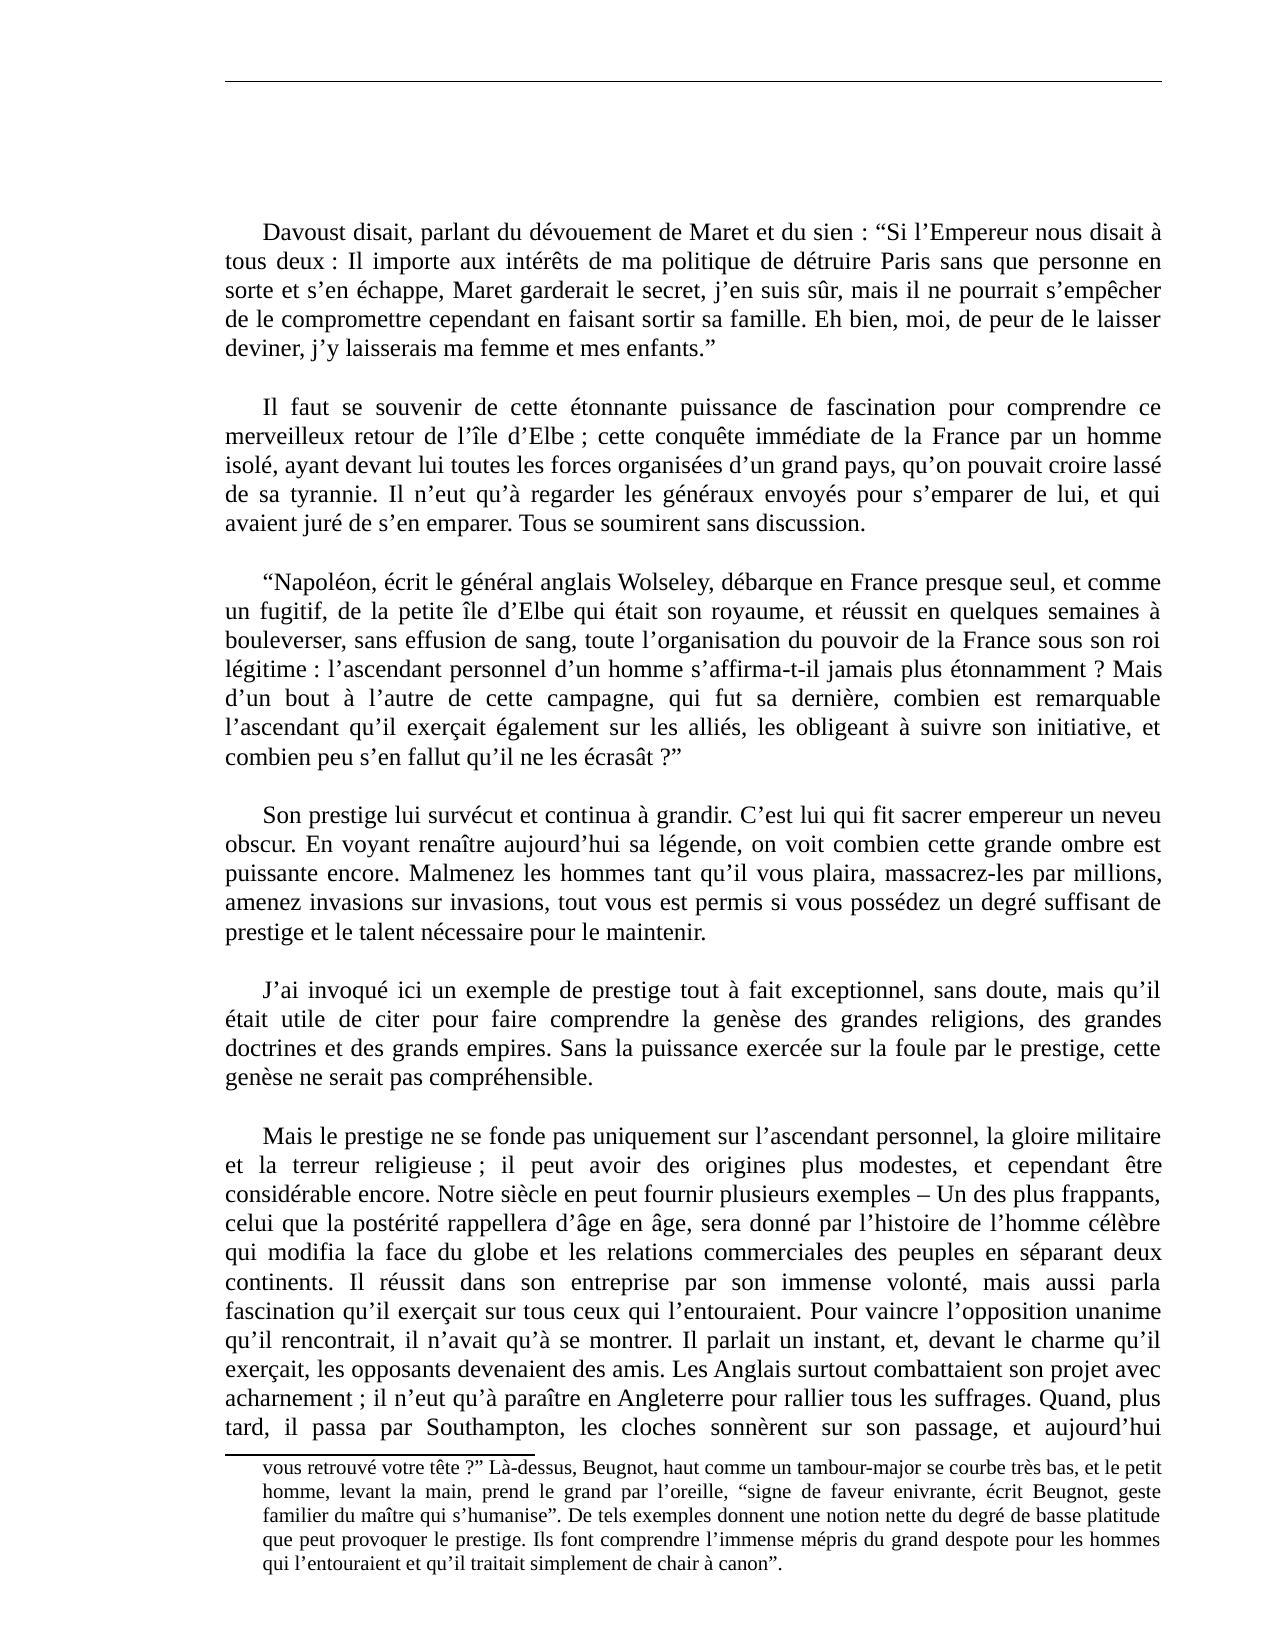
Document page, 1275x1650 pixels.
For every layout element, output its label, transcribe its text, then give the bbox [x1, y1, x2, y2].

text “Napoléon, écrit le général anglais Wolseley, débarque en France presque seul, et comme un fugitif, de la petite île d’Elbe qui était son royaume, et réussit en quelques semaines à bouleverser, sans effusion de sang, toute l’organisation du pouvoir de la France sous son roi légitime : l’ascendant personnel d’un homme s’affirma-t-il jamais plus étonnamment ? Mais d’un bout à l’autre de cette campagne, qui fut sa dernière, combien est remarquable l’ascendant qu’il exerçait également sur les alliés, les obligeant à suivre son initiative, et combien peu s’en fallut qu’il ne les écrasât ?” [225, 567, 1162, 771]
text Il faut se souvenir de cette étonnante puissance de fascination pour comprendre ce merveilleux retour de l’île d’Elbe ; cette conquête immédiate de la France par un homme isolé, ayant devant lui toutes les forces organisées d’un grand pays, qu’on pouvait croire lassé de sa tyrannie. Il n’eut qu’à regarder les généraux envoyés pour s’emparer de lui, et qui avaient juré de s’en emparer. Tous se soumirent sans discussion. [225, 392, 1162, 537]
text vous retrouvé votre tête ?” Là-dessus, Beugnot, haut comme un tambour-major se courbe très bas, et le petit homme, levant la main, prend le grand par l’oreille, “signe de faveur enivrante, écrit Beugnot, geste familier du maître qui s’humanise”. De tels exemples donnent une notion nette du degré de basse platitude que peut provoquer le prestige. Ils font comprendre l’immense mépris du grand despote pour les hommes qui l’entouraient et qu’il traitait simplement de chair à canon”. [225, 1455, 1162, 1575]
text Son prestige lui survécut et continua à grandir. C’est lui qui fit sacrer empereur un neveu obscur. En voyant renaître aujourd’hui sa légende, on voit combien cette grande ombre est puissante encore. Malmenez les hommes tant qu’il vous plaira, massacrez-les par mil­lions, amenez invasions sur invasions, tout vous est permis si vous possédez un degré suffisant de prestige et le talent nécessaire pour le maintenir. [225, 800, 1162, 946]
text J’ai invoqué ici un exemple de prestige tout à fait exceptionnel, sans doute, mais qu’il était utile de citer pour faire comprendre la genèse des grandes religions, des grandes doctrines et des grands empires. Sans la puissance exercée sur la foule par le prestige, cette genèse ne serait pas compréhensible. [225, 975, 1162, 1092]
text Davoust disait, parlant du dévouement de Maret et du sien : “Si l’Empereur nous disait à tous deux : Il importe aux intérêts de ma politique de détruire Paris sans que personne en sorte et s’en échappe, Maret garderait le secret, j’en suis sûr, mais il ne pourrait s’empêcher de le compromettre cependant en faisant sortir sa famille. Eh bien, moi, de peur de le laisser deviner, j’y laisserais ma femme et mes enfants.” [225, 217, 1162, 362]
text Mais le prestige ne se fonde pas uniquement sur l’ascendant personnel, la gloire militaire et la terreur religieuse ; il peut avoir des origines plus modestes, et cepen­dant être considérable encore. Notre siècle en peut fournir plusieurs exemples – Un des plus frappants, celui que la postérité rappellera d’âge en âge, sera donné par l’histoire de l’homme célèbre qui modifia la face du globe et les relations commer­ciales des peuples en séparant deux continents. Il réussit dans son entreprise par son immense volonté, mais aussi parla fascination qu’il exerçait sur tous ceux qui l’entouraient. Pour vaincre l’opposition unanime qu’il rencontrait, il n’avait qu’à se montrer. Il parlait un instant, et, devant le charme qu’il exerçait, les opposants devenaient des amis. Les Anglais surtout combattaient son projet avec acharnement ; il n’eut qu’à paraître en Angleterre pour rallier tous les suffrages. Quand, plus tard, il passa par Southampton, les cloches sonnèrent sur son passage, et aujourd’hui [225, 1121, 1162, 1442]
